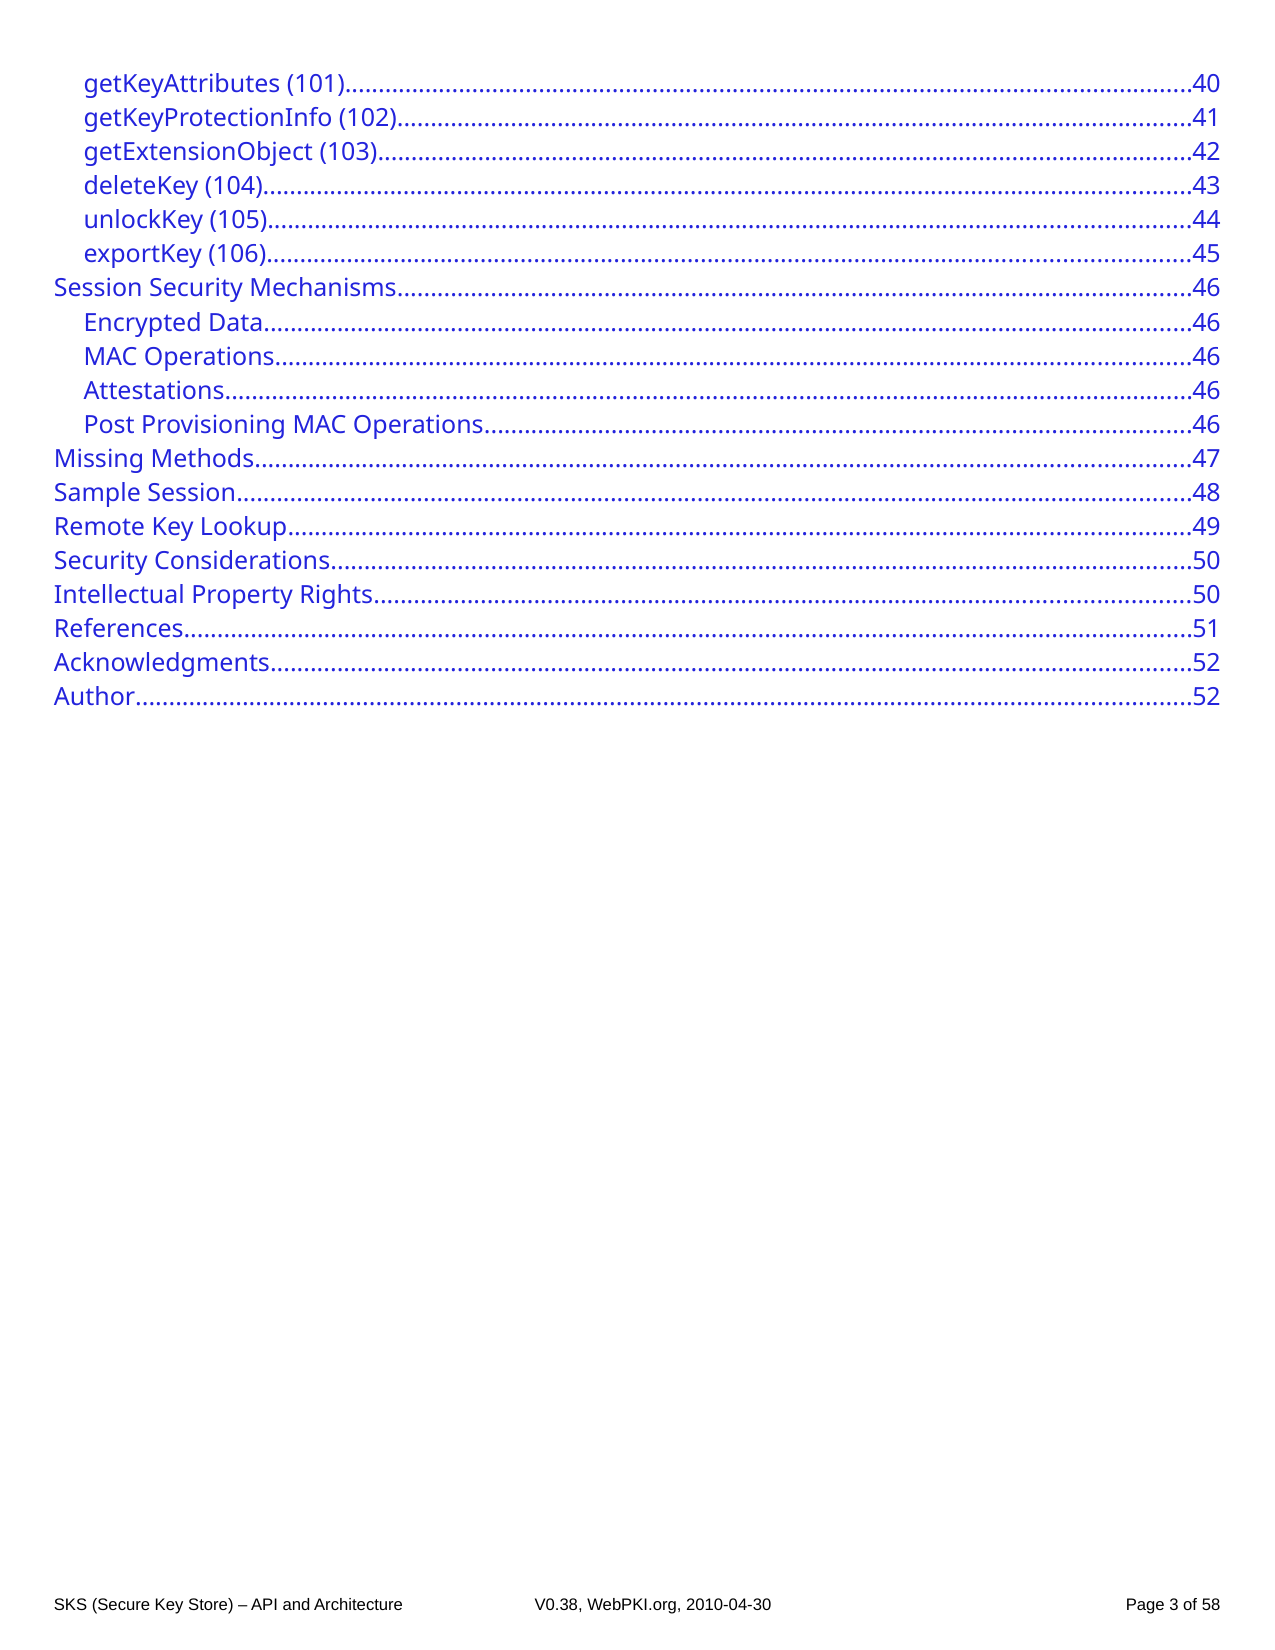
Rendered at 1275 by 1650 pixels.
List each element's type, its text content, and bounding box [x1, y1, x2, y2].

text Session Security Mechanisms 46 [54, 270, 1221, 304]
text Remote Key Lookup 49 [54, 508, 1221, 543]
text deleteKey (104) 43 [83, 168, 1221, 202]
text getKeyAttributes (101) 40 [83, 66, 1221, 100]
text Sample Session 48 [54, 474, 1221, 508]
text Security Considerations 50 [54, 543, 1221, 577]
text Intellectual Property Rights 50 [54, 577, 1221, 611]
text Author 52 [54, 679, 1221, 713]
text unlockKey (105) 44 [83, 202, 1221, 236]
text MAC Operations 46 [83, 338, 1221, 372]
text References 51 [54, 611, 1221, 645]
text Encrypted Data 46 [83, 304, 1221, 338]
text Post Provisioning MAC Operations 46 [83, 406, 1221, 440]
text Missing Methods 47 [54, 440, 1221, 474]
text Acknowledgments 52 [54, 645, 1221, 679]
text getKeyProtectionInfo (102) 41 [83, 100, 1221, 134]
text Attestations 46 [83, 372, 1221, 406]
text exportKey (106) 45 [83, 236, 1221, 270]
text getExtensionObject (103) 42 [83, 134, 1221, 168]
